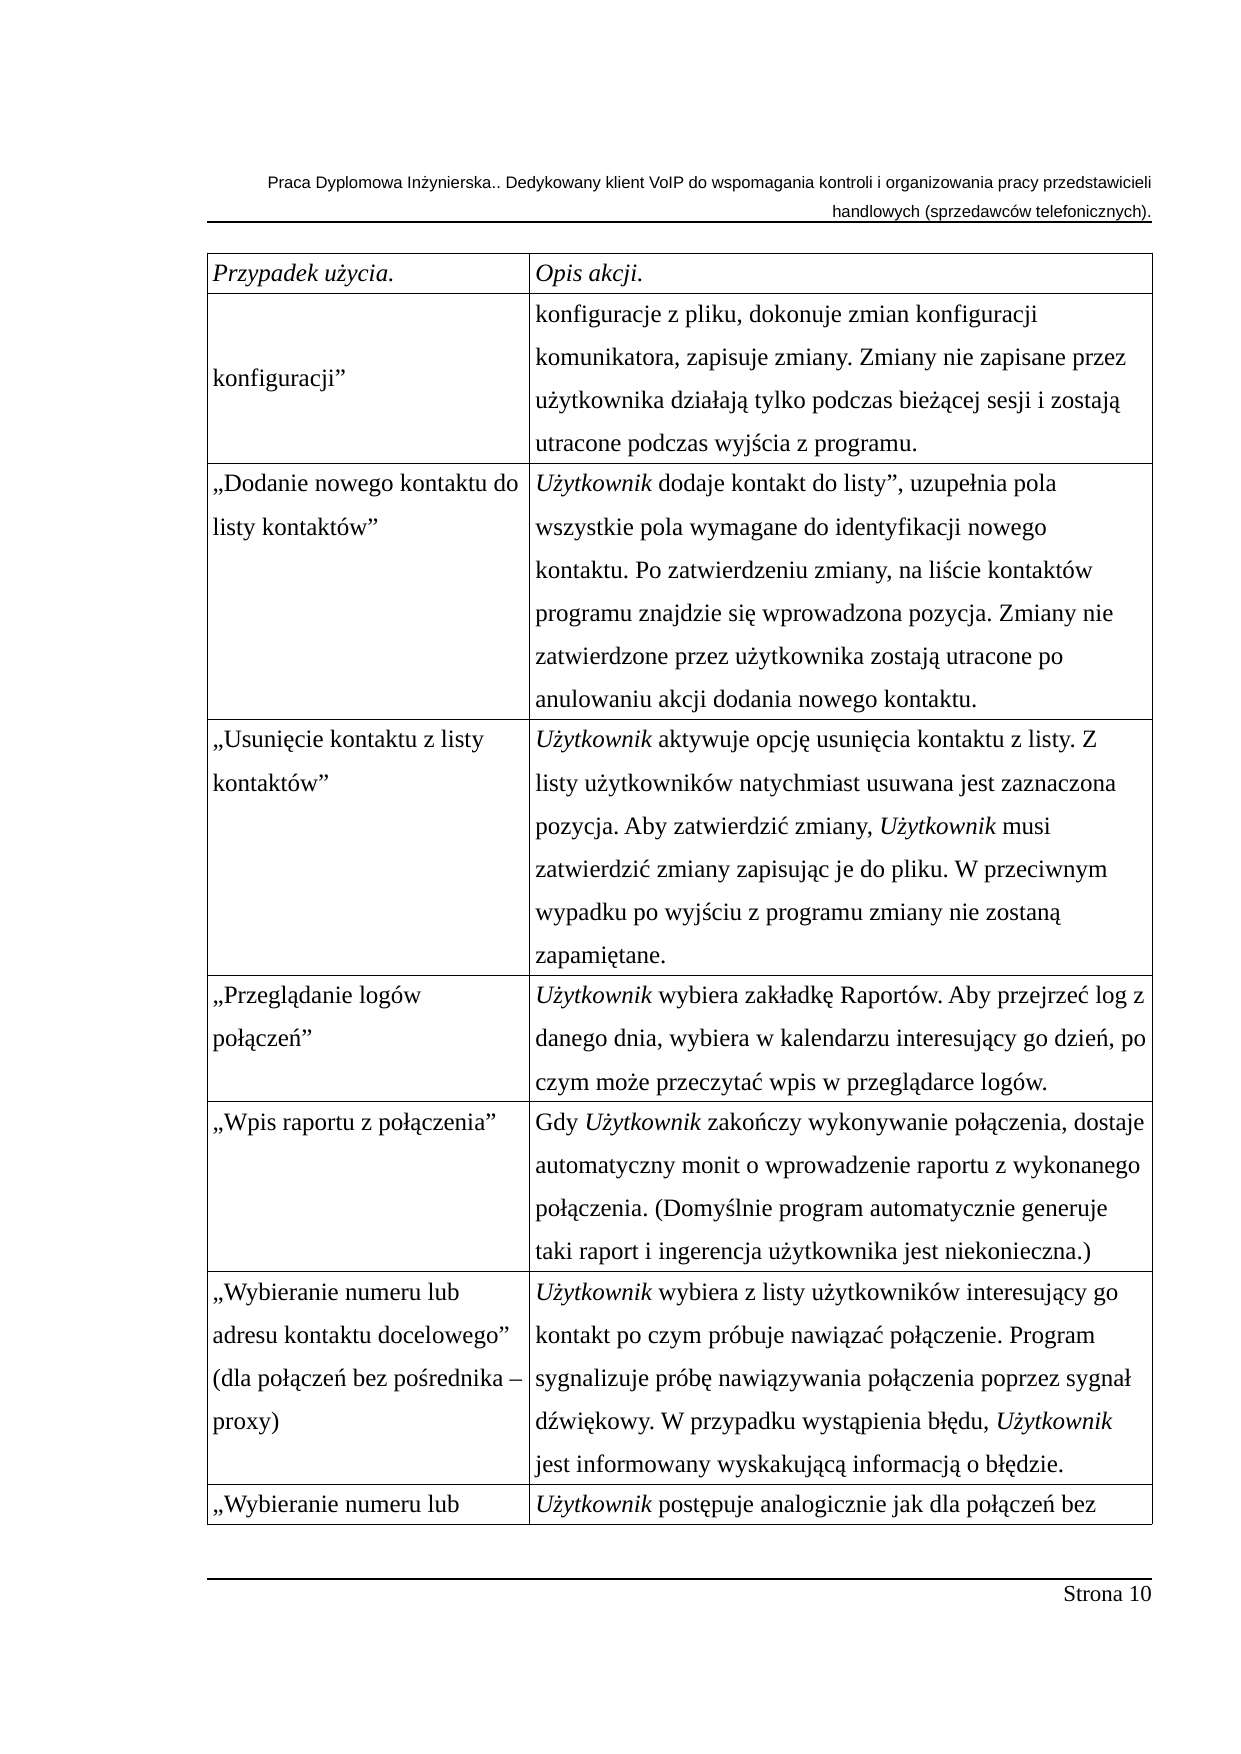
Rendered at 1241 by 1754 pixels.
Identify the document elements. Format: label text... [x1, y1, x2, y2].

table_cell Użytkownik dodaje kontakt do listy”, uzupełnia pola wszystkie pola wymagane do identyfikacji nowego kontaktu. Po zatwierdzeniu zmiany, na liście kontaktów programu znajdzie się wprowadzona pozycja. Zmiany nie zatwierdzone przez użytkownika zostają utracone po anulowaniu akcji dodania nowego kontaktu. [530, 464, 1152, 719]
table_cell „Wybieranie numeru lub adresu kontaktu docelowego” (dla połączeń bez pośrednika – proxy) [208, 1272, 529, 1484]
table_cell „Przeglądanie logów połączeń” [208, 976, 529, 1101]
table_cell „Usunięcie kontaktu z listy kontaktów” [208, 720, 529, 974]
table_cell Gdy Użytkownik zakończy wykonywanie połączenia, dostaje automatyczny monit o wprowadzenie raportu z wykonanego połączenia. (Domyślnie program automatycznie generuje taki raport i ingerencja użytkownika jest niekonieczna.) [530, 1102, 1152, 1271]
table_cell konfiguracje z pliku, dokonuje zmian konfiguracji komunikatora, zapisuje zmiany. Zmiany nie zapisane przez użytkownika działają tylko podczas bieżącej sesji i zostają utracone podczas wyjścia z programu. [530, 294, 1152, 463]
table_cell Użytkownik postępuje analogicznie jak dla połączeń bez [530, 1485, 1152, 1524]
table_header Opis akcji. [530, 254, 1152, 293]
table_cell „Wpis raportu z połączenia” [208, 1102, 529, 1271]
table_cell Użytkownik wybiera zakładkę Raportów. Aby przejrzeć log z danego dnia, wybiera w kalendarzu interesujący go dzień, po czym może przeczytać wpis w przeglądarce logów. [530, 976, 1152, 1101]
table_cell „Dodanie nowego kontaktu do listy kontaktów” [208, 464, 529, 719]
table_cell konfiguracji” [208, 294, 529, 463]
table_cell Użytkownik aktywuje opcję usunięcia kontaktu z listy. Z listy użytkowników natychmiast usuwana jest zaznaczona pozycja. Aby zatwierdzić zmiany, Użytkownik musi zatwierdzić zmiany zapisując je do pliku. W przeciwnym wypadku po wyjściu z programu zmiany nie zostaną zapamiętane. [530, 720, 1152, 974]
table_cell Użytkownik wybiera z listy użytkowników interesujący go kontakt po czym próbuje nawiązać połączenie. Program sygnalizuje próbę nawiązywania połączenia poprzez sygnał dźwiękowy. W przypadku wystąpienia błędu, Użytkownik jest informowany wyskakującą informacją o błędzie. [530, 1272, 1152, 1484]
table_header Przypadek użycia. [208, 254, 529, 293]
table_cell „Wybieranie numeru lub [208, 1485, 529, 1524]
